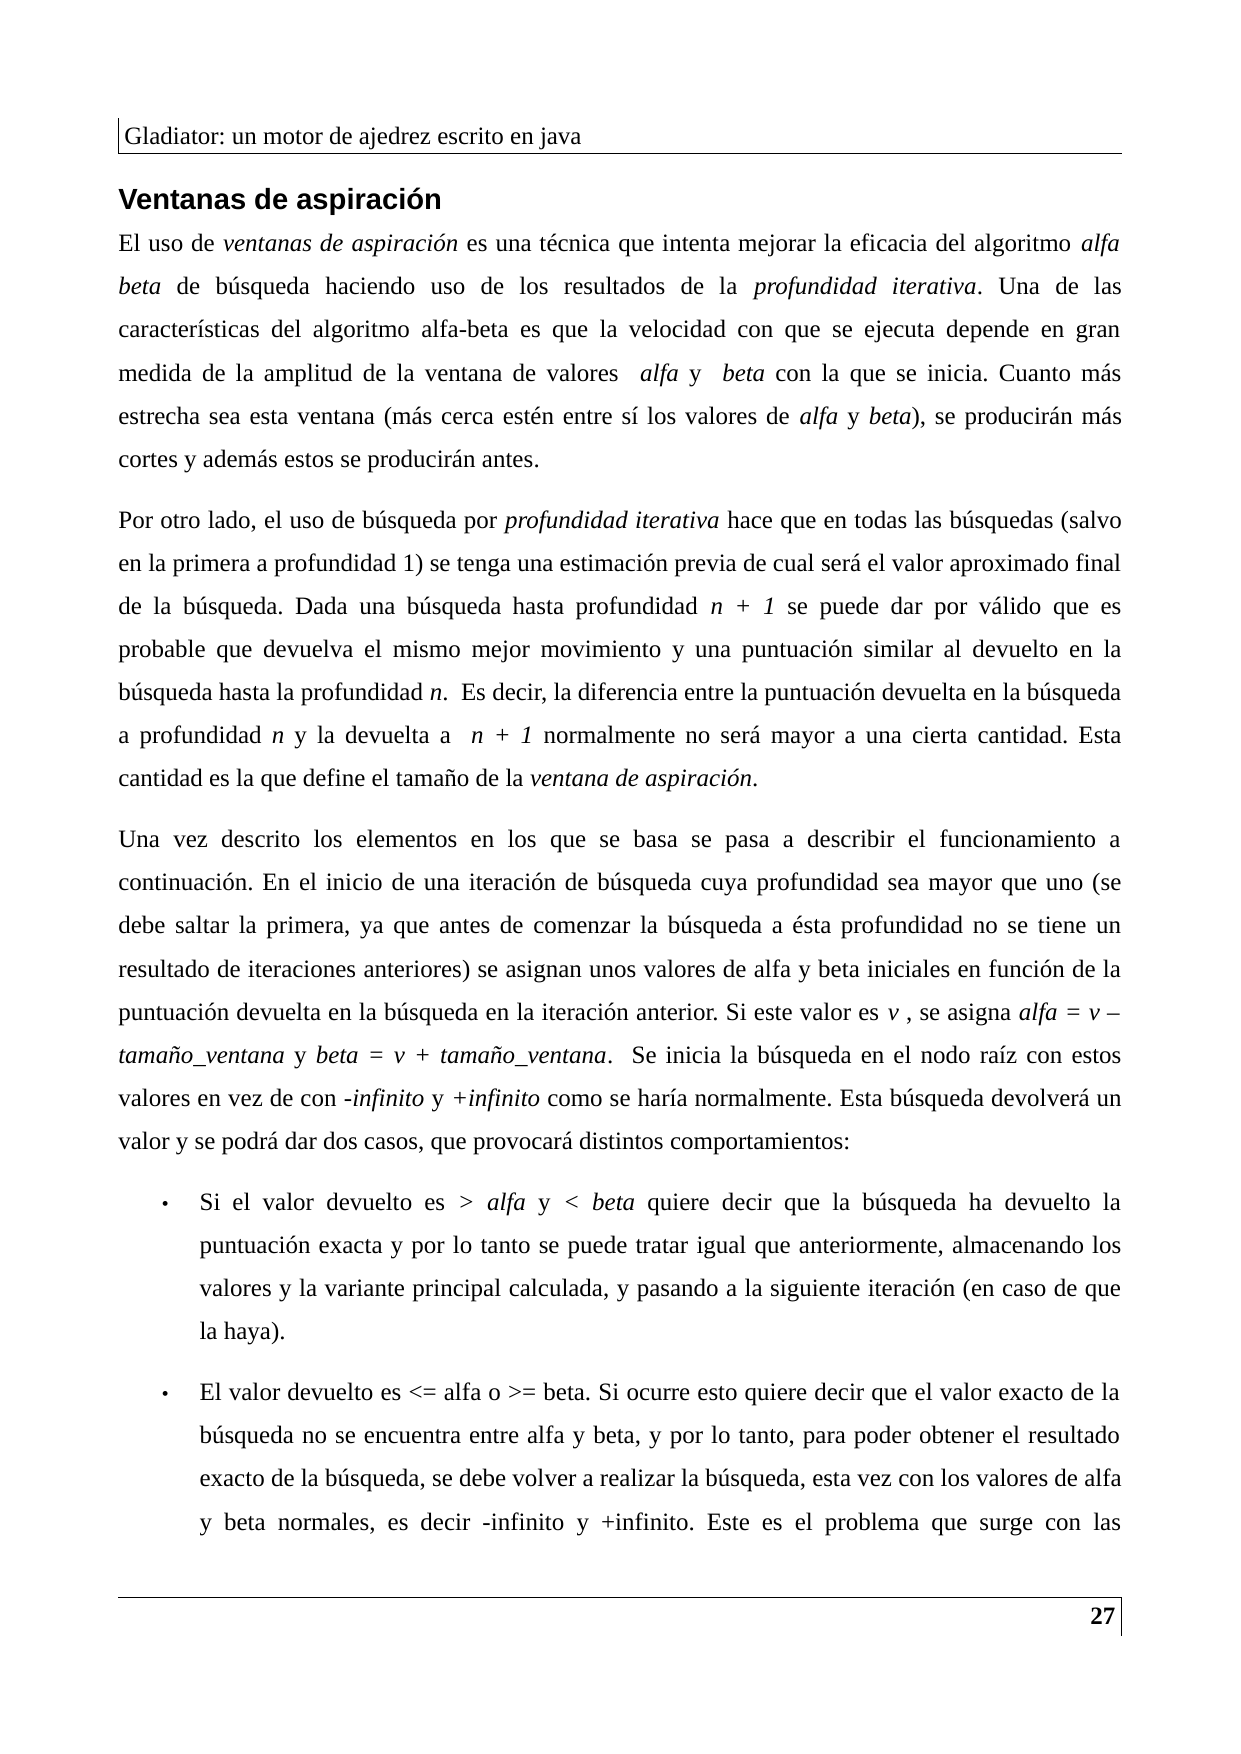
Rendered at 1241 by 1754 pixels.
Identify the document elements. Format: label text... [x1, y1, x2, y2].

list Si el valor devuelto es > alfa y < beta quiere decir que la búsqueda ha devuelto la puntuación exacta y por lo tanto se puede tratar igual que anteriormente, almacenando los valores y la variante principal calculada, y pasando a la siguiente iteración (en caso de que la haya). [162, 1187, 1122, 1345]
list El valor devuelto es <= alfa o >= beta. Si ocurre esto quiere decir que el valor exacto de la búsqueda no se encuentra entre alfa y beta, y por lo tanto, para poder obtener el resultado exacto de la búsqueda, se debe volver a realizar la búsqueda, esta vez con los valores de alfa y beta normales, es decir -infinito y +infinito. Este es el problema que surge con las [162, 1377, 1122, 1535]
subtitle Ventanas de aspiración [118, 182, 1122, 216]
text Una vez descrito los elementos en los que se basa se pasa a describir el funcionamiento a continuación. En el inicio de una iteración de búsqueda cuya profundidad sea mayor que uno (se debe saltar la primera, ya que antes de comenzar la búsqueda a ésta profundidad no se tiene un resultado de iteraciones anteriores) se asignan unos valores de alfa y beta iniciales en función de la puntuación devuelta en la búsqueda en la iteración anterior. Si este valor es v , se asigna alfa = v – tamaño_ventana y beta = v + tamaño_ventana. Se inicia la búsqueda en el nodo raíz con estos valores en vez de con -infinito y +infinito como se haría normalmente. Esta búsqueda devolverá un valor y se podrá dar dos casos, que provocará distintos comportamientos: [118, 824, 1122, 1155]
text El uso de ventanas de aspiración es una técnica que intenta mejorar la eficacia del algoritmo alfa beta de búsqueda haciendo uso de los resultados de la profundidad iterativa. Una de las características del algoritmo alfa-beta es que la velocidad con que se ejecuta depende en gran medida de la amplitud de la ventana de valores alfa y beta con la que se inicia. Cuanto más estrecha sea esta ventana (más cerca estén entre sí los valores de alfa y beta), se producirán más cortes y además estos se producirán antes. [118, 228, 1122, 473]
text Por otro lado, el uso de búsqueda por profundidad iterativa hace que en todas las búsquedas (salvo en la primera a profundidad 1) se tenga una estimación previa de cual será el valor aproximado final de la búsqueda. Dada una búsqueda hasta profundidad n + 1 se puede dar por válido que es probable que devuelva el mismo mejor movimiento y una puntuación similar al devuelto en la búsqueda hasta la profundidad n. Es decir, la diferencia entre la puntuación devuelta en la búsqueda a profundidad n y la devuelta a n + 1 normalmente no será mayor a una cierta cantidad. Esta cantidad es la que define el tamaño de la ventana de aspiración. [118, 505, 1122, 792]
